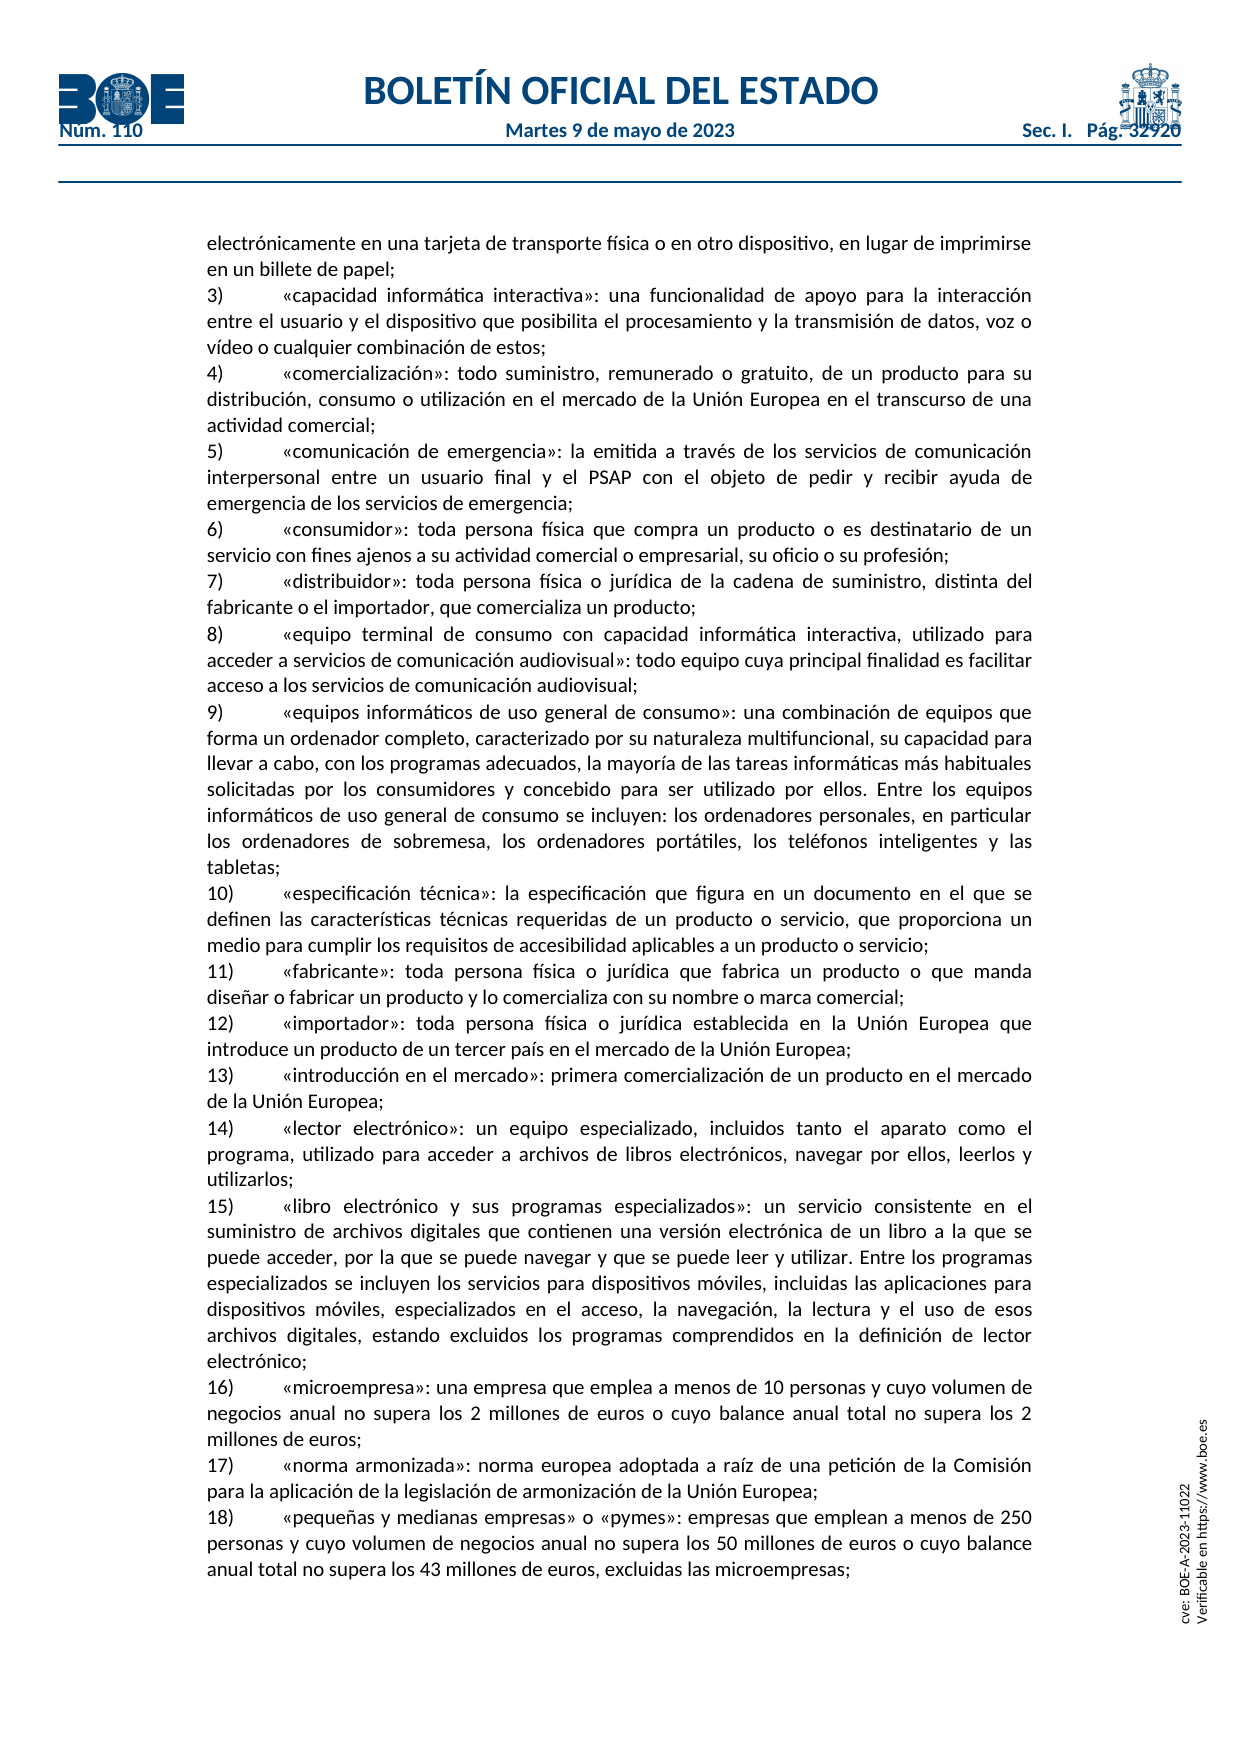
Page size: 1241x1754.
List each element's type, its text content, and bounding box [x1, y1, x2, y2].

list «libro electrónico y sus programas especializados»: un servicio consistente en el suministro de archivos digitales que contienen una versión electrónica de un libro a la que se puede acceder, por la que se puede navegar y que se puede leer y utilizar. Entre los programas especializados se incluyen los servicios para dispositivos móviles, incluidas las aplicaciones para dispositivos móviles, especializados en el acceso, la navegación, la lectura y el uso de esos archivos digitales, estando excluidos los programas comprendidos en la definición de lector electrónico; [207, 1193, 1034, 1373]
list «pequeñas y medianas empresas» o «pymes»: empresas que emplean a menos de 250 personas y cuyo volumen de negocios anual no supera los 50 millones de euros o cuyo balance anual total no supera los 43 millones de euros, excluidas las microempresas; [207, 1504, 1034, 1582]
list «especificación técnica»: la especificación que figura en un documento en el que se definen las características técnicas requeridas de un producto o servicio, que proporciona un medio para cumplir los requisitos de accesibilidad aplicables a un producto o servicio; [207, 880, 1034, 957]
list «introducción en el mercado»: primera comercialización de un producto en el mercado de la Unión Europea; [207, 1063, 1034, 1114]
list «capacidad informática interactiva»: una funcionalidad de apoyo para la interacción entre el usuario y el dispositivo que posibilita el procesamiento y la transmisión de datos, voz o vídeo o cualquier combinación de estos; [207, 282, 1034, 359]
list «equipo terminal de consumo con capacidad informática interactiva, utilizado para acceder a servicios de comunicación audiovisual»: todo equipo cuya principal finalidad es facilitar acceso a los servicios de comunicación audiovisual; [207, 621, 1034, 698]
list «equipos informáticos de uso general de consumo»: una combinación de equipos que forma un ordenador completo, caracterizado por su naturaleza multifuncional, su capacidad para llevar a cabo, con los programas adecuados, la mayoría de las tareas informáticas más habituales solicitadas por los consumidores y concebido para ser utilizado por ellos. Entre los equipos informáticos de uso general de consumo se incluyen: los ordenadores personales, en particular los ordenadores de sobremesa, los ordenadores portátiles, los teléfonos inteligentes y las tabletas; [207, 699, 1034, 879]
list «comunicación de emergencia»: la emitida a través de los servicios de comunicación interpersonal entre un usuario final y el PSAP con el objeto de pedir y recibir ayuda de emergencia de los servicios de emergencia; [207, 438, 1034, 516]
list «norma armonizada»: norma europea adoptada a raíz de una petición de la Comisión para la aplicación de la legislación de armonización de la Unión Europea; [207, 1452, 1034, 1503]
list «microempresa»: una empresa que emplea a menos de 10 personas y cuyo volumen de negocios anual no supera los 2 millones de euros o cuyo balance anual total no supera los 2 millones de euros; [207, 1374, 1034, 1451]
list «importador»: toda persona física o jurídica establecida en la Unión Europea que introduce un producto de un tercer país en el mercado de la Unión Europea; [207, 1011, 1034, 1062]
list electrónicamente en una tarjeta de transporte física o en otro dispositivo, en lugar de imprimirse en un billete de papel; [207, 230, 1034, 282]
list «distribuidor»: toda persona física o jurídica de la cadena de suministro, distinta del fabricante o el importador, que comercializa un producto; [207, 569, 1034, 620]
list «comercialización»: todo suministro, remunerado o gratuito, de un producto para su distribución, consumo o utilización en el mercado de la Unión Europea en el transcurso de una actividad comercial; [207, 361, 1034, 438]
list «lector electrónico»: un equipo especializado, incluidos tanto el aparato como el programa, utilizado para acceder a archivos de libros electrónicos, navegar por ellos, leerlos y utilizarlos; [207, 1115, 1034, 1192]
list «fabricante»: toda persona física o jurídica que fabrica un producto o que manda diseñar o fabricar un producto y lo comercializa con su nombre o marca comercial; [207, 958, 1034, 1009]
list «consumidor»: toda persona física que compra un producto o es destinatario de un servicio con fines ajenos a su actividad comercial o empresarial, su oficio o su profesión; [207, 517, 1034, 568]
